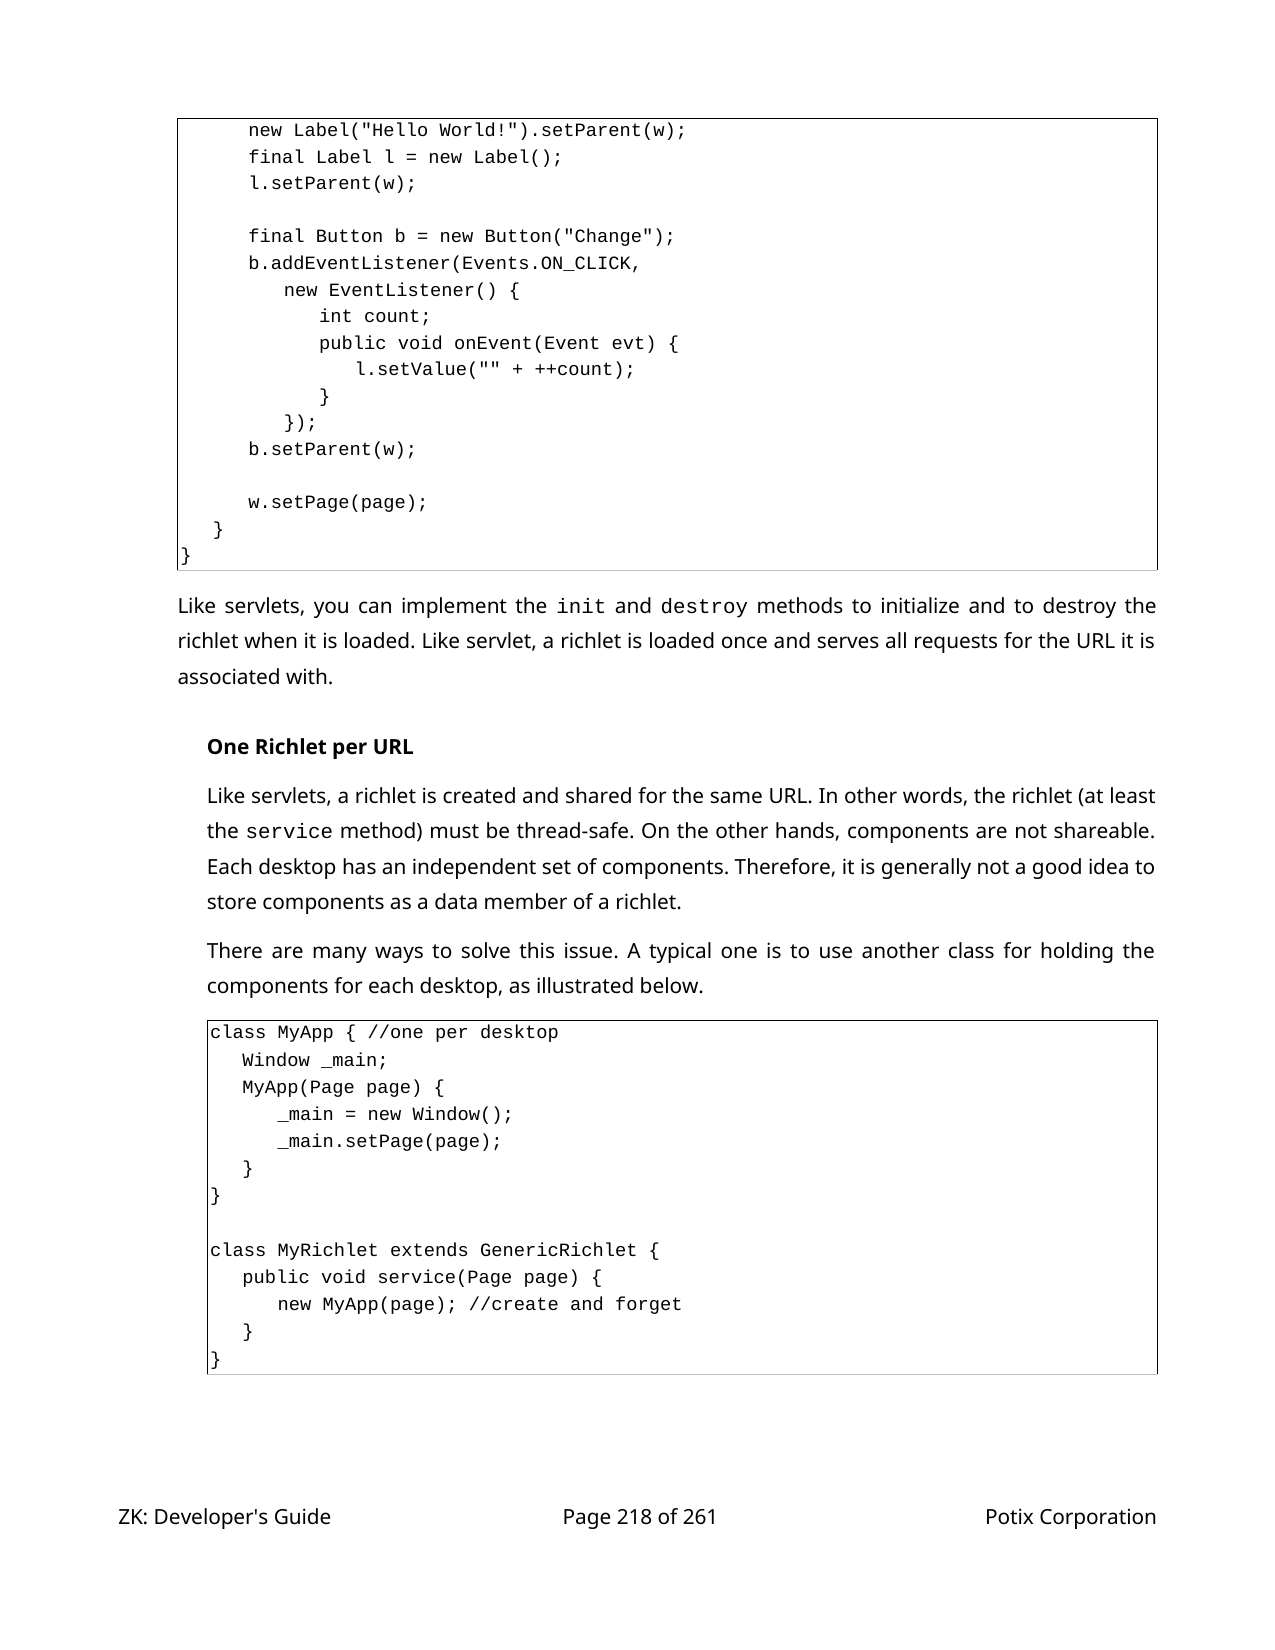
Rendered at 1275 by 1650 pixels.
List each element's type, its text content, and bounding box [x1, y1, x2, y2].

text MyApp(Page page) { [208, 1074, 1157, 1099]
text _main = new Window(); [208, 1102, 1157, 1126]
subtitle One Richlet per URL [207, 732, 1157, 761]
text } [208, 1156, 1157, 1180]
text Like servlets, you can implement the init and destroy methods to initialize and to destroy the richlet when it is loaded. Like servlet, a richlet is loaded once and serves all requests for the URL it is associated with. [177, 591, 1157, 690]
text new MyApp(page); //create and forget [208, 1292, 1157, 1316]
text There are many ways to solve this issue. A typical one is to use another class for holding the components for each desktop, as illustrated below. [207, 936, 1157, 999]
text Window _main; [208, 1047, 1157, 1072]
text public void service(Page page) { [208, 1265, 1157, 1289]
text class MyRichlet extends GenericRichlet { [208, 1238, 1157, 1262]
text _main.setPage(page); [208, 1129, 1157, 1153]
text } [208, 1319, 1157, 1343]
text new Label("Hello World!").setParent(w); final Label l = new Label(); l.setParent(w); final Button b = new Button("Change"); b.addEventListener(Events.ON_CLICK, new EventListener() { int count; public void onEvent(Event evt) { l.setValue("" + ++count); } }); b.setParent(w); w.setPage(page); } } [178, 119, 1157, 570]
text } [208, 1183, 1157, 1208]
text class MyApp { //one per desktop [208, 1021, 1157, 1044]
text } [208, 1346, 1157, 1374]
text Like servlets, a richlet is created and shared for the same URL. In other words, the richlet (at least the service method) must be thread-safe. On the other hands, components are not shareable. Each desktop has an independent set of components. Therefore, it is generally not a good idea to store components as a data member of a richlet. [207, 781, 1157, 916]
